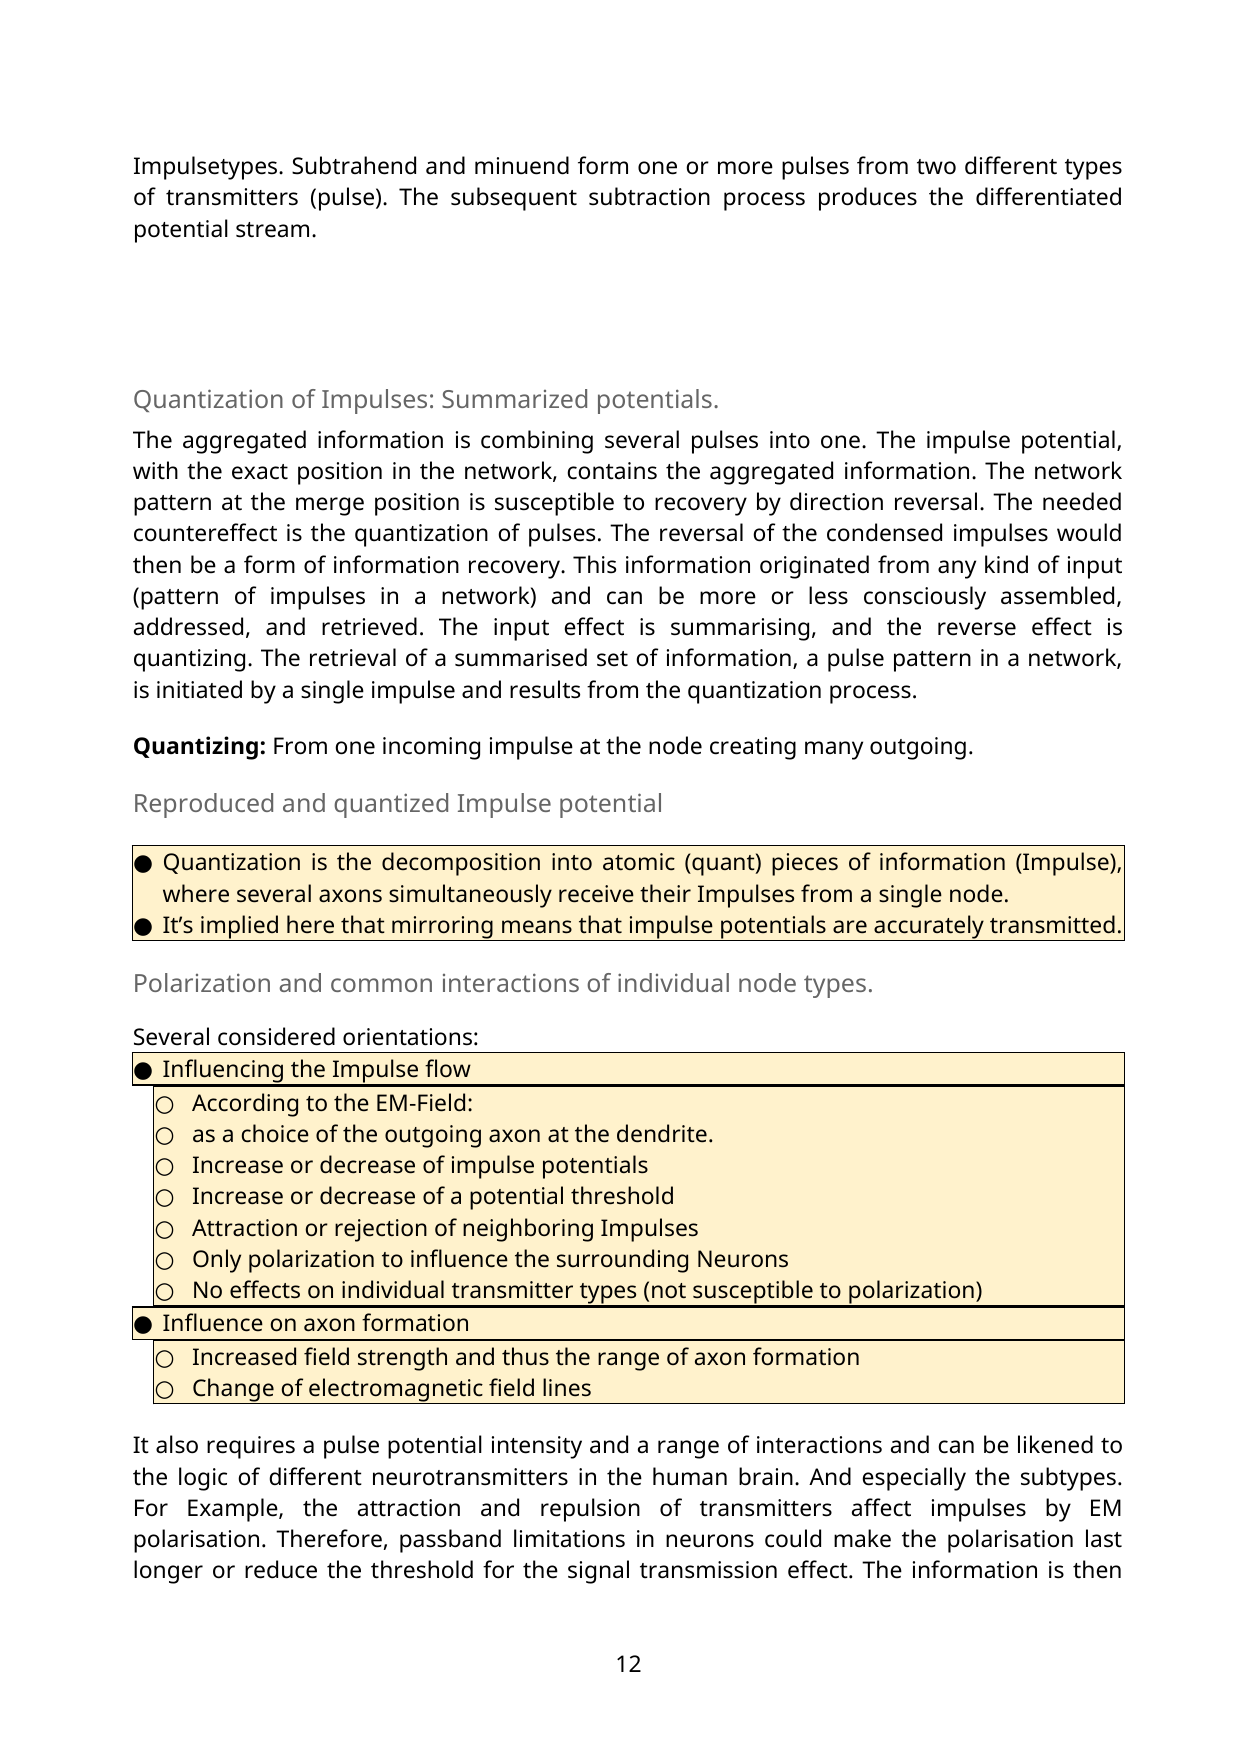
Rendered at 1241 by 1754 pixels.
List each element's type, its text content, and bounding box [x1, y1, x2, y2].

subtitle Quantization of Impulses: Summarized potentials. [133, 381, 1124, 415]
subtitle Reproduced and quantized Impulse potential [133, 786, 1124, 820]
list According to the EM-Field: [154, 1087, 1124, 1117]
list Influence on axon formation [133, 1308, 1124, 1339]
list It’s implied here that mirroring means that impulse potentials are accurately transmitted. [133, 908, 1124, 940]
text It also requires a pulse potential intensity and a range of interactions and can be likened to the logic of different neurotransmitters in the human brain. And especially the subtypes. For Example, the attraction and repulsion of transmitters affect impulses by EM polarisation. Therefore, passband limitations in neurons could make the polarisation last longer or reduce the threshold for the signal transmission effect. The information is then [133, 1429, 1124, 1586]
text The aggregated information is combining several pulses into one. The impulse potential, with the exact position in the network, contains the aggregated information. The network pattern at the merge position is susceptible to recovery by direction reversal. The needed countereffect is the quantization of pulses. The reversal of the condensed impulses would then be a form of information recovery. This information originated from any kind of input (pattern of impulses in a network) and can be more or less consciously assembled, addressed, and retrieved. The input effect is summarising, and the reverse effect is quantizing. The retrieval of a summarised set of information, a pulse pattern in a network, is initiated by a single impulse and results from the quantization process. [133, 424, 1124, 705]
list Increased field strength and thus the range of axon formation [154, 1341, 1124, 1371]
list Increase or decrease of a potential threshold [154, 1179, 1124, 1211]
list Only polarization to influence the surrounding Neurons [154, 1242, 1124, 1273]
text Impulsetypes. Subtrahend and minuend form one or more pulses from two different types of transmitters (pulse). The subsequent subtraction process produces the differentiated potential stream. [133, 150, 1124, 244]
list No effects on individual transmitter types (not susceptible to polarization) [154, 1273, 1124, 1305]
text Quantizing: From one incoming impulse at the node creating many outgoing. [133, 730, 1124, 761]
list Attraction or rejection of neighboring Impulses [154, 1211, 1124, 1242]
list Change of electromagnetic field lines [154, 1371, 1124, 1403]
subtitle Polarization and common interactions of individual node types. [133, 966, 1124, 1000]
list Increase or decrease of impulse potentials [154, 1148, 1124, 1179]
list Influencing the Impulse flow [133, 1053, 1124, 1084]
text Several considered orientations: [133, 1021, 1124, 1052]
list as a choice of the outgoing axon at the dendrite. [154, 1117, 1124, 1148]
list Quantization is the decomposition into atomic (quant) pieces of information (Impulse), where several axons simultaneously receive their Impulses from a single node. [133, 846, 1124, 908]
